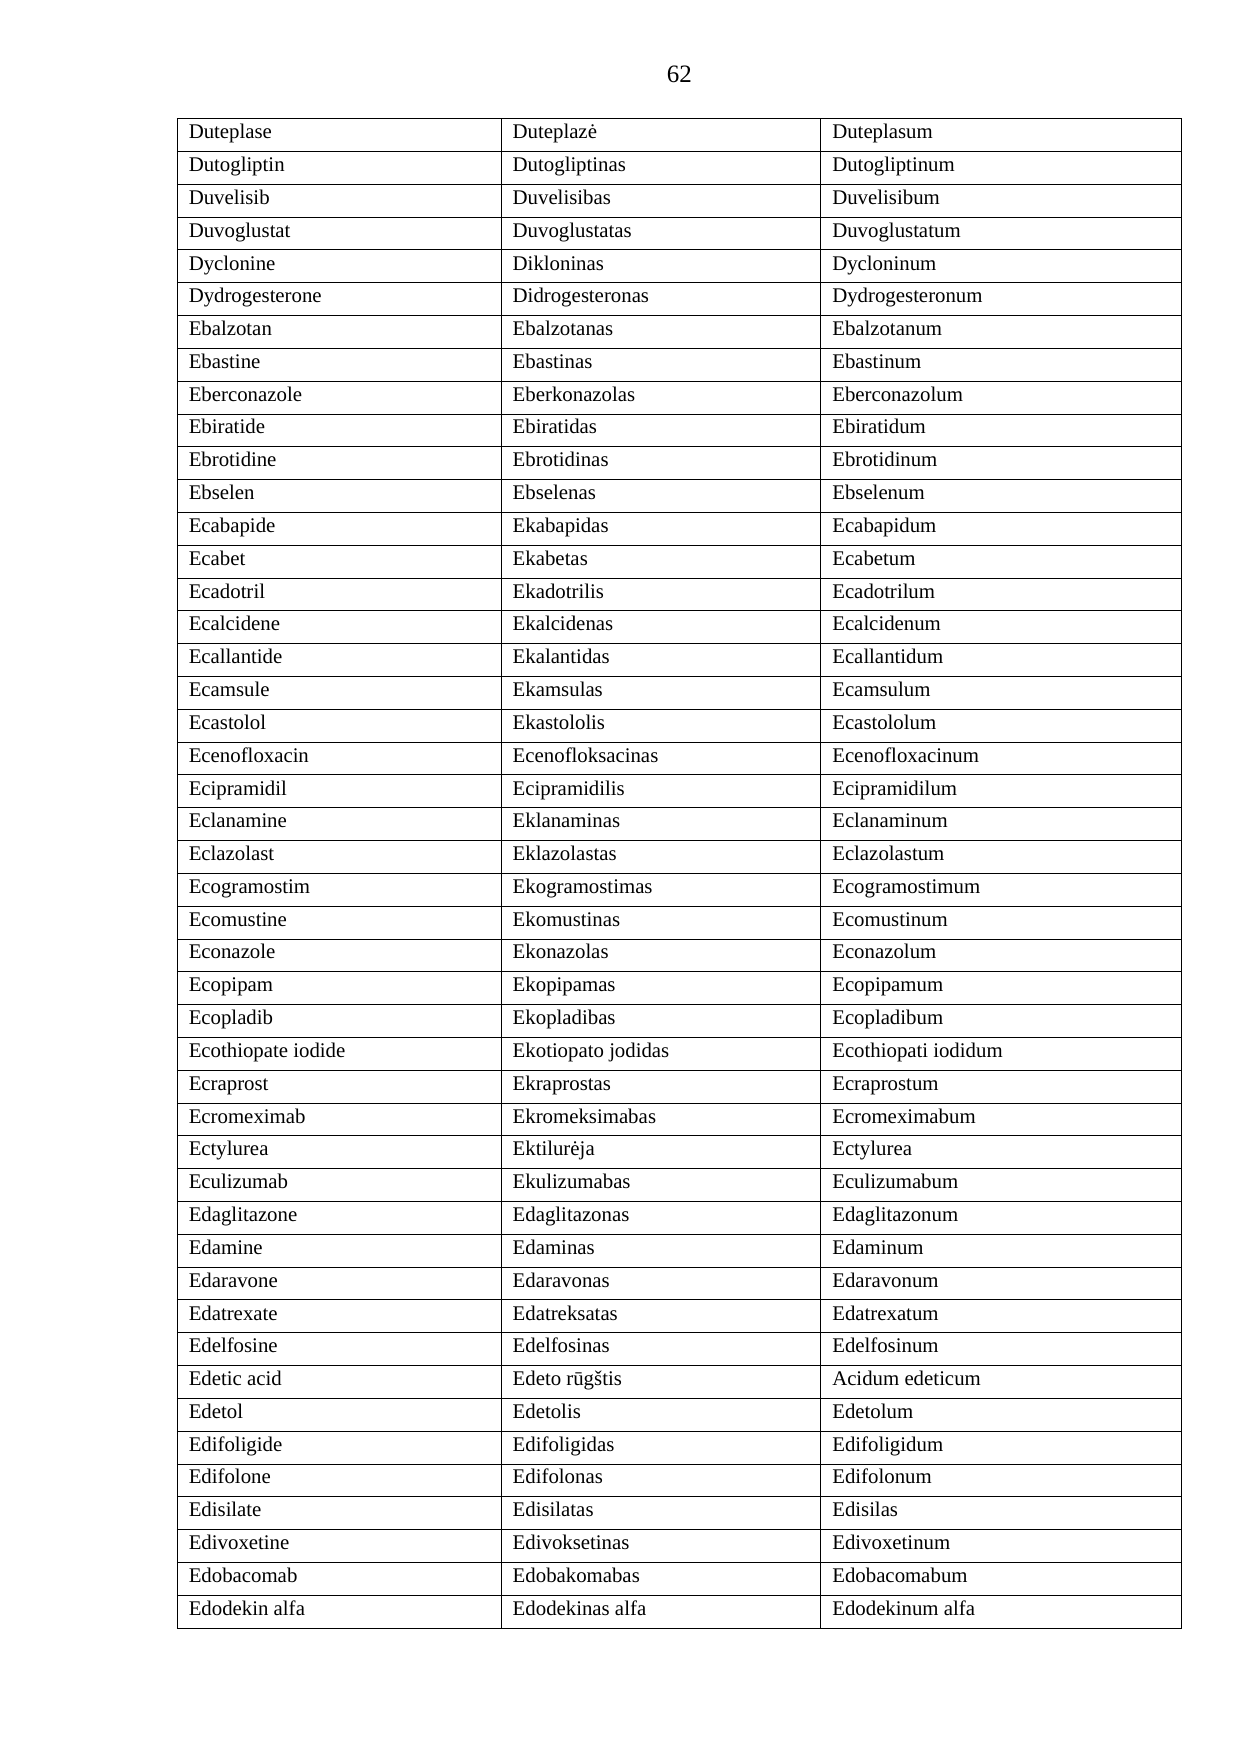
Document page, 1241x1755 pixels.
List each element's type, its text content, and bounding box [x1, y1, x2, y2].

table_cell Ebastinum [821, 349, 1181, 381]
table_cell Edelfosinas [502, 1333, 820, 1365]
table_cell Ectylurea [178, 1136, 501, 1168]
table_cell Edaminum [821, 1235, 1181, 1267]
table_cell Edeto rūgštis [502, 1366, 820, 1398]
table_cell Ecraprost [178, 1071, 501, 1102]
table_cell Ekalcidenas [502, 611, 820, 643]
table_cell Eberconazolum [821, 382, 1181, 413]
table_cell Edetolum [821, 1399, 1181, 1431]
table_cell Edodekinas alfa [502, 1596, 820, 1627]
table_cell Edaravone [178, 1268, 501, 1299]
table_cell Duteplazė [502, 119, 820, 151]
table_cell Ebrotidine [178, 447, 501, 479]
table_cell Edifolonas [502, 1465, 820, 1496]
table_cell Ecraprostum [821, 1071, 1181, 1102]
table_cell Duteplasum [821, 119, 1181, 151]
table_cell Edetic acid [178, 1366, 501, 1398]
table_cell Acidum edeticum [821, 1366, 1181, 1398]
table_cell Ecastolol [178, 710, 501, 742]
table_cell Dutogliptinas [502, 152, 820, 184]
table_cell Edodekin alfa [178, 1596, 501, 1627]
table_cell Edobacomabum [821, 1563, 1181, 1595]
table_cell Edivoksetinas [502, 1530, 820, 1562]
table_cell Ecomustine [178, 907, 501, 938]
table_cell Ecromeximabum [821, 1104, 1181, 1135]
table_cell Ecromeximab [178, 1104, 501, 1135]
table_cell Ecothiopate iodide [178, 1038, 501, 1070]
table_cell Ecipramidil [178, 775, 501, 807]
table_cell Edifolone [178, 1465, 501, 1496]
table_cell Ebrotidinum [821, 447, 1181, 479]
table_cell Ekadotrilis [502, 579, 820, 610]
table_cell Ecopipamum [821, 972, 1181, 1004]
table_cell Ecallantide [178, 644, 501, 676]
table_cell Edaglitazonas [502, 1202, 820, 1234]
table_cell Ectylurea [821, 1136, 1181, 1168]
table_cell Ebastinas [502, 349, 820, 381]
table_cell Ekabapidas [502, 513, 820, 545]
table_cell Ecomustinum [821, 907, 1181, 938]
table_cell Ecadotrilum [821, 579, 1181, 610]
table_cell Ebselen [178, 480, 501, 512]
table_cell Ecabetum [821, 546, 1181, 577]
table_cell Dydrogesteronum [821, 283, 1181, 315]
table_cell Edaglitazonum [821, 1202, 1181, 1234]
table_cell Econazole [178, 940, 501, 971]
table_cell Eclanaminum [821, 808, 1181, 840]
table_cell Ecopladib [178, 1005, 501, 1037]
table_cell Dycloninum [821, 250, 1181, 282]
table_cell Edisilas [821, 1497, 1181, 1529]
table_cell Duvoglustatas [502, 218, 820, 249]
table_cell Ebiratidas [502, 415, 820, 446]
table_cell Dutogliptinum [821, 152, 1181, 184]
table_cell Ekastololis [502, 710, 820, 742]
table_cell Ecenofloxacinum [821, 743, 1181, 774]
table_cell Edisilate [178, 1497, 501, 1529]
table_cell Ecipramidilum [821, 775, 1181, 807]
table_cell Dutogliptin [178, 152, 501, 184]
table_cell Dyclonine [178, 250, 501, 282]
table_cell Ekromeksimabas [502, 1104, 820, 1135]
table_cell Ecastololum [821, 710, 1181, 742]
table_cell Edisilatas [502, 1497, 820, 1529]
table_cell Edatrexate [178, 1300, 501, 1332]
table_cell Ekamsulas [502, 677, 820, 709]
table_cell Eclanamine [178, 808, 501, 840]
table_cell Edamine [178, 1235, 501, 1267]
table_cell Eculizumabum [821, 1169, 1181, 1201]
table_cell Duvelisibas [502, 185, 820, 217]
table_cell Ecothiopati iodidum [821, 1038, 1181, 1070]
table_cell Ebalzotan [178, 316, 501, 348]
table_cell Ekabetas [502, 546, 820, 577]
table_cell Eberconazole [178, 382, 501, 413]
table_cell Ecallantidum [821, 644, 1181, 676]
table_cell Edaravonum [821, 1268, 1181, 1299]
table_cell Ecipramidilis [502, 775, 820, 807]
table_cell Edatreksatas [502, 1300, 820, 1332]
table_cell Ecamsule [178, 677, 501, 709]
table_cell Edifolonum [821, 1465, 1181, 1496]
table_cell Ecabapide [178, 513, 501, 545]
table_cell Eclazolast [178, 841, 501, 873]
table_cell Ecopipam [178, 972, 501, 1004]
table_cell Ebalzotanas [502, 316, 820, 348]
table_cell Ebselenum [821, 480, 1181, 512]
table_cell Ekotiopato jodidas [502, 1038, 820, 1070]
table_cell Edelfosinum [821, 1333, 1181, 1365]
table_cell Edodekinum alfa [821, 1596, 1181, 1627]
table_cell Edifoligide [178, 1432, 501, 1463]
table_cell Edifoligidas [502, 1432, 820, 1463]
table_cell Ebastine [178, 349, 501, 381]
table_cell Dydrogesterone [178, 283, 501, 315]
table_cell Edaravonas [502, 1268, 820, 1299]
table_cell Ekonazolas [502, 940, 820, 971]
table_cell Ebiratide [178, 415, 501, 446]
table_cell Ekopladibas [502, 1005, 820, 1037]
table_cell Eklazolastas [502, 841, 820, 873]
table_cell Edelfosine [178, 1333, 501, 1365]
table_cell Ecamsulum [821, 677, 1181, 709]
table_cell Didrogesteronas [502, 283, 820, 315]
table_cell Ecopladibum [821, 1005, 1181, 1037]
table_cell Edivoxetine [178, 1530, 501, 1562]
table_cell Ekulizumabas [502, 1169, 820, 1201]
table_cell Ecabapidum [821, 513, 1181, 545]
table_cell Ekalantidas [502, 644, 820, 676]
table_cell Duteplase [178, 119, 501, 151]
table_cell Ebalzotanum [821, 316, 1181, 348]
table_cell Eclazolastum [821, 841, 1181, 873]
table_cell Ekopipamas [502, 972, 820, 1004]
table_cell Ecalcidene [178, 611, 501, 643]
table_cell Dikloninas [502, 250, 820, 282]
table_cell Edaglitazone [178, 1202, 501, 1234]
table_cell Ecogramostimum [821, 874, 1181, 906]
table_cell Duvelisibum [821, 185, 1181, 217]
table_cell Edobakomabas [502, 1563, 820, 1595]
table_cell Ecogramostim [178, 874, 501, 906]
table_cell Duvoglustatum [821, 218, 1181, 249]
table_cell Ebiratidum [821, 415, 1181, 446]
table_cell Eklanaminas [502, 808, 820, 840]
table_cell Eberkonazolas [502, 382, 820, 413]
table_cell Ecalcidenum [821, 611, 1181, 643]
table_cell Econazolum [821, 940, 1181, 971]
table_cell Ekraprostas [502, 1071, 820, 1102]
table_cell Ecabet [178, 546, 501, 577]
table_cell Edatrexatum [821, 1300, 1181, 1332]
table_cell Ekogramostimas [502, 874, 820, 906]
table_cell Ektilurėja [502, 1136, 820, 1168]
table_cell Ekomustinas [502, 907, 820, 938]
table_cell Ecenofloksacinas [502, 743, 820, 774]
table_cell Duvelisib [178, 185, 501, 217]
table_cell Ecadotril [178, 579, 501, 610]
table_cell Edetol [178, 1399, 501, 1431]
table_cell Edobacomab [178, 1563, 501, 1595]
table_cell Ecenofloxacin [178, 743, 501, 774]
table_cell Edivoxetinum [821, 1530, 1181, 1562]
table_cell Duvoglustat [178, 218, 501, 249]
table_cell Ebrotidinas [502, 447, 820, 479]
table_cell Edaminas [502, 1235, 820, 1267]
table_cell Edetolis [502, 1399, 820, 1431]
table_cell Eculizumab [178, 1169, 501, 1201]
table_cell Ebselenas [502, 480, 820, 512]
table_cell Edifoligidum [821, 1432, 1181, 1463]
